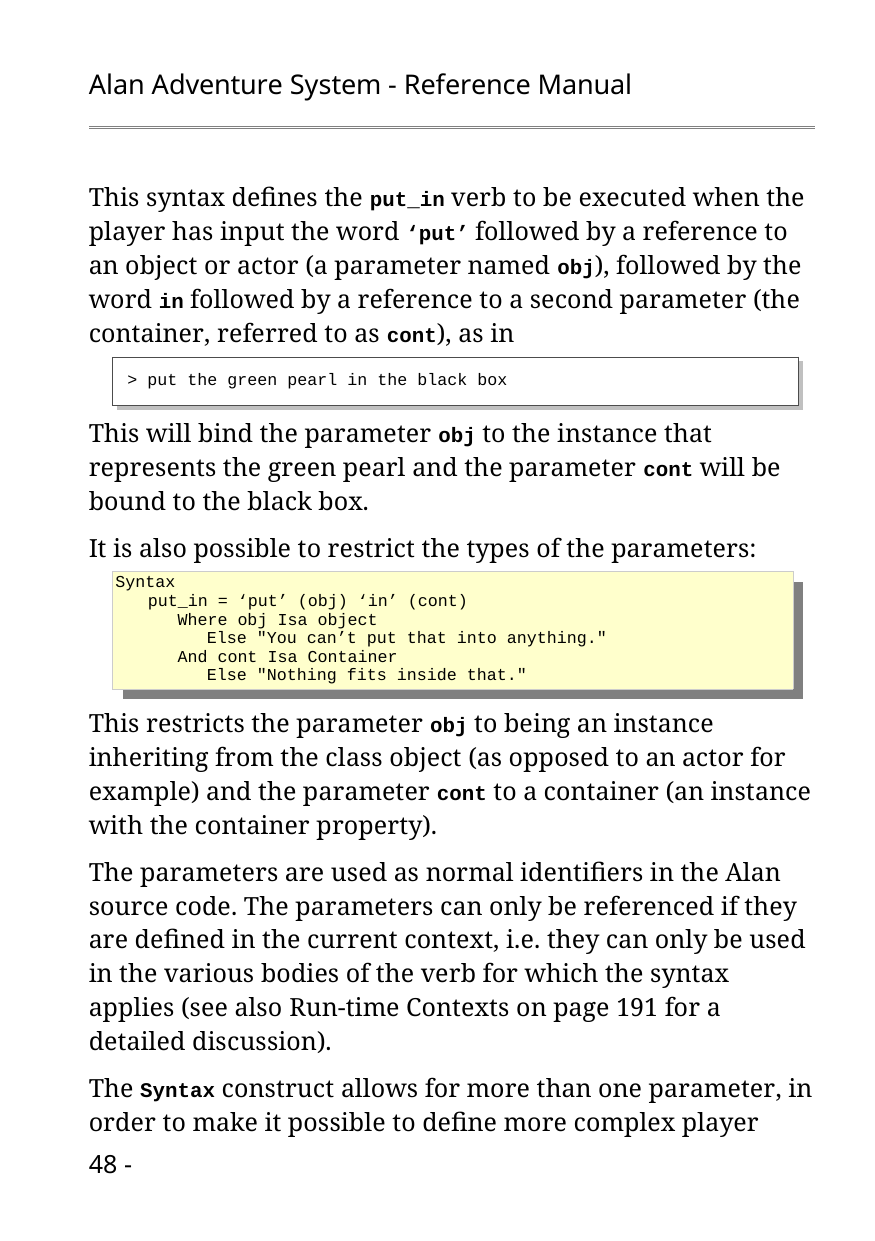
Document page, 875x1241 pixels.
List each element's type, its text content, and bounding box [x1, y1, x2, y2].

text This syntax defines the put_in verb to be executed when the player has in­put the word ‘put’ followed by a reference to an object or actor (a parameter named obj), followed by the word in followed by a reference to a second parameter (the container, referred to as cont), as in [88, 180, 815, 350]
text This will bind the parameter obj to the instance that represents the green pearl and the parameter cont will be bound to the black box. [88, 416, 815, 518]
text Syntax put_in = ‘put’ (obj) ‘in’ (cont) Where obj Isa object Else "You can’t put that into anything." And cont Isa Container Else "Nothing fits inside that." [113, 572, 793, 689]
text The parameters are used as normal identifiers in the Alan source code. The parameters can only be referenced if they are defined in the current context, i.e. they can only be used in the various bodies of the verb for which the syntax applies (see also Run-time Contexts on page 152 for a detailed discussion). [88, 854, 815, 1058]
text The Syntax construct allows for more than one parameter, in order to make it possible to define more complex player [88, 1071, 815, 1139]
text > put the green pearl in the black box [113, 358, 798, 405]
text It is also possible to restrict the types of the parameters: [88, 531, 815, 565]
text This restricts the parameter obj to being an instance inheriting from the class object (as opposed to an actor for example) and the parameter cont to a container (an instance with the container property). [88, 706, 815, 842]
